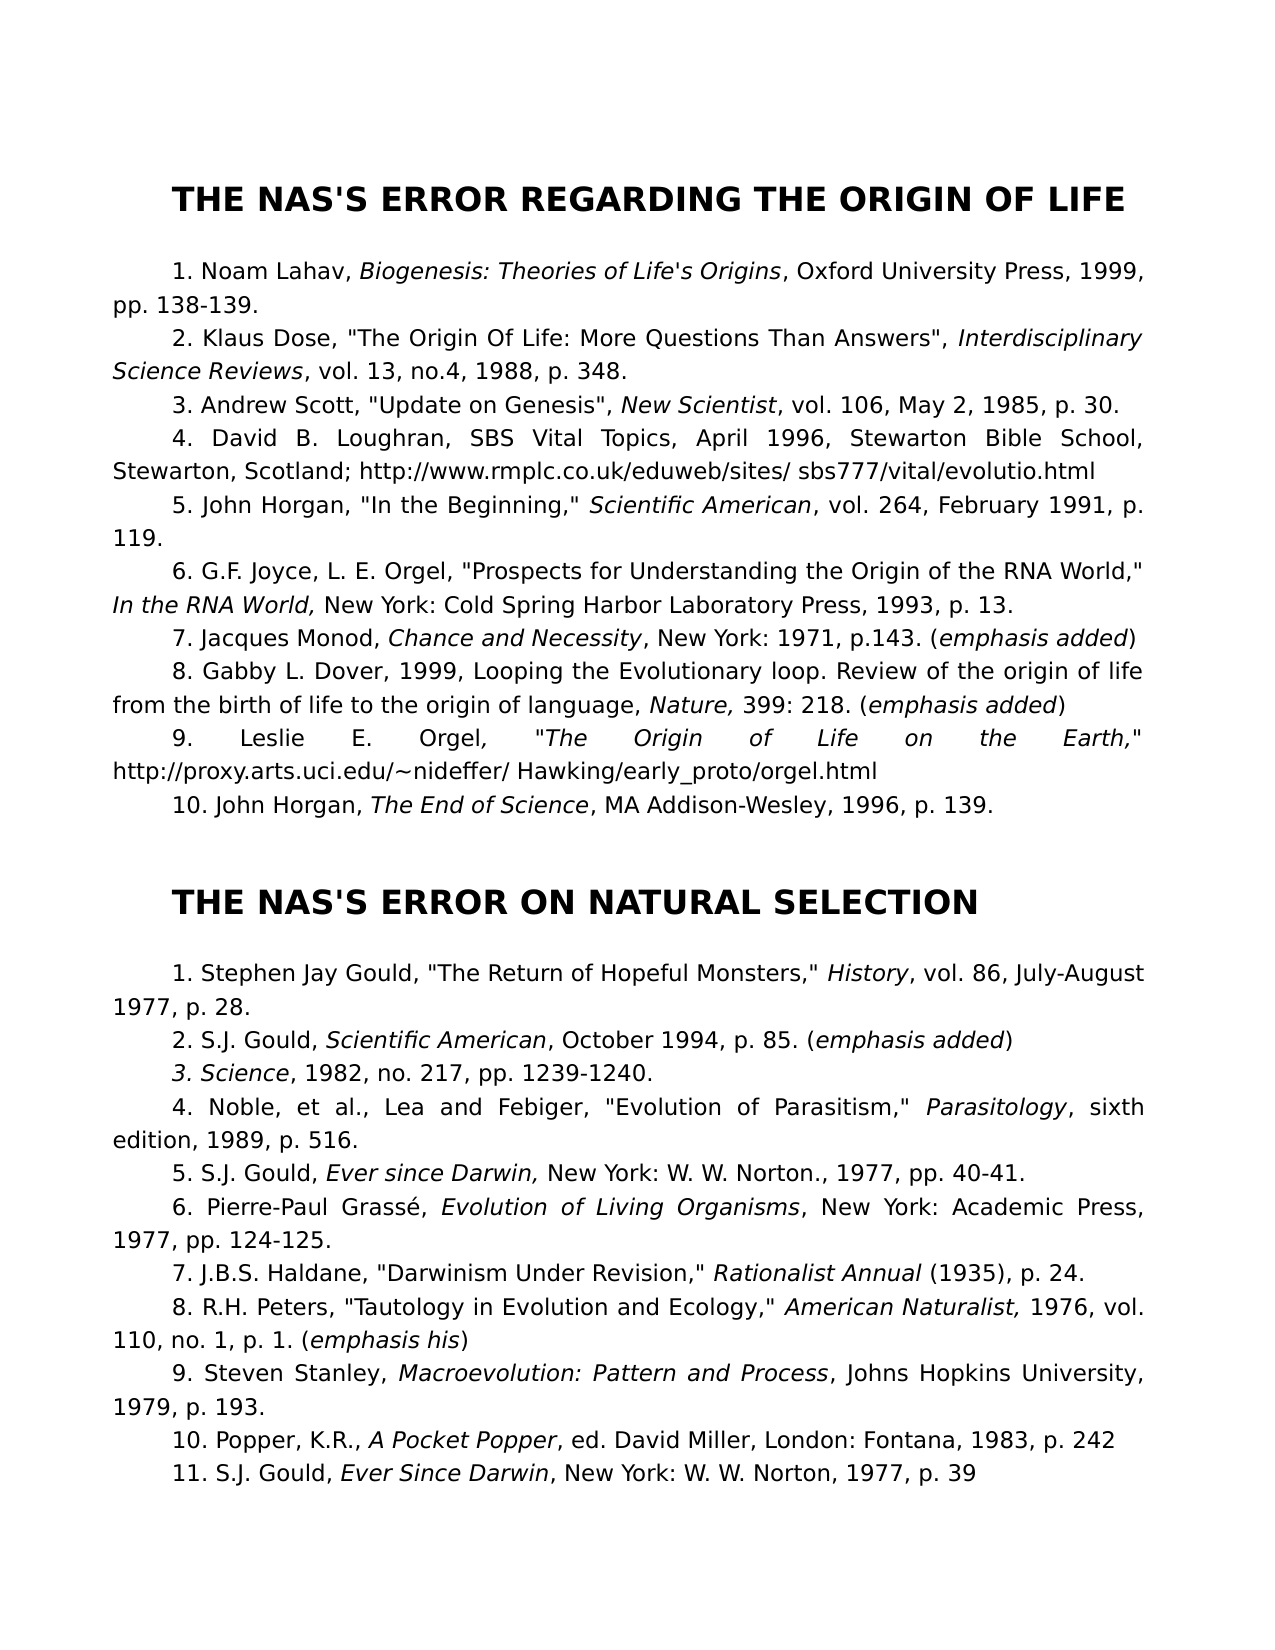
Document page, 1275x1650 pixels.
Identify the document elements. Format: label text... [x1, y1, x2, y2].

text 6. G.F. Joyce, L. E. Orgel, "Prospects for Understanding the Origin of the RNA World," In the RNA World, New York: Cold Spring Harbor Laboratory Press, 1993, p. 13. [112, 553, 1145, 620]
text 2. Klaus Dose, "The Origin Of Life: More Questions Than Answers", Interdisciplinary Science Reviews, vol. 13, no.4, 1988, p. 348. [112, 320, 1145, 386]
text 9. Leslie E. Orgel, "The Origin of Life on the Earth," http://proxy.arts.uci.edu/~nideffer/ Hawking/early_proto/orgel.html [112, 720, 1145, 786]
text 7. J.B.S. Haldane, "Darwinism Under Revision," Rationalist Annual (1935), p. 24. [112, 1255, 1145, 1288]
text 2. S.J. Gould, Scientific American, October 1994, p. 85. (emphasis added) [112, 1022, 1145, 1055]
text 9. Steven Stanley, Macroevolution: Pattern and Process, Johns Hopkins University, 1979, p. 193. [112, 1355, 1145, 1422]
text 7. Jacques Monod, Chance and Necessity, New York: 1971, p.143. (emphasis added) [112, 620, 1145, 653]
text 4. David B. Loughran, SBS Vital Topics, April 1996, Stewarton Bible School, Stewarton, Scotland; http://www.rmplc.co.uk/eduweb/sites/ sbs777/vital/evolutio.html [112, 420, 1145, 486]
text 4. Noble, et al., Lea and Febiger, "Evolution of Parasitism," Parasitology, sixth edition, 1989, p. 516. [112, 1088, 1145, 1155]
text 8. Gabby L. Dover, 1999, Looping the Evolutionary loop. Review of the origin of life from the birth of life to the origin of language, Nature, 399: 218. (emphasis added) [112, 653, 1145, 720]
text 1. Stephen Jay Gould, "The Return of Hopeful Monsters," History, vol. 86, July-August 1977, p. 28. [112, 955, 1145, 1022]
text 3. Science, 1982, no. 217, pp. 1239-1240. [112, 1055, 1145, 1088]
text 10. John Horgan, The End of Science, MA Addison-Wesley, 1996, p. 139. [112, 786, 1145, 820]
text 8. R.H. Peters, "Tautology in Evolution and Ecology," American Naturalist, 1976, vol. 110, no. 1, p. 1. (emphasis his) [112, 1288, 1145, 1355]
text 5. John Horgan, "In the Beginning," Scientific American, vol. 264, February 1991, p. 119. [112, 486, 1145, 553]
text 1. Noam Lahav, Biogenesis: Theories of Life's Origins, Oxford University Press, 1999, pp. 138-139. [112, 253, 1145, 320]
subtitle THE NAS'S ERROR REGARDING THE ORIGIN OF LIFE [112, 181, 1145, 220]
text 5. S.J. Gould, Ever since Darwin, New York: W. W. Norton., 1977, pp. 40-41. [112, 1155, 1145, 1188]
text 10. Popper, K.R., A Pocket Popper, ed. David Miller, London: Fontana, 1983, p. 242 [112, 1422, 1145, 1455]
text 11. S.J. Gould, Ever Since Darwin, New York: W. W. Norton, 1977, p. 39 [112, 1455, 1145, 1488]
text 6. Pierre-Paul Grassé, Evolution of Living Organisms, New York: Academic Press, 1977, pp. 124-125. [112, 1188, 1145, 1255]
text 3. Andrew Scott, "Update on Genesis", New Scientist, vol. 106, May 2, 1985, p. 30. [112, 386, 1145, 420]
text THE NAS'S ERROR ON NATURAL SELECTION [112, 886, 1145, 922]
